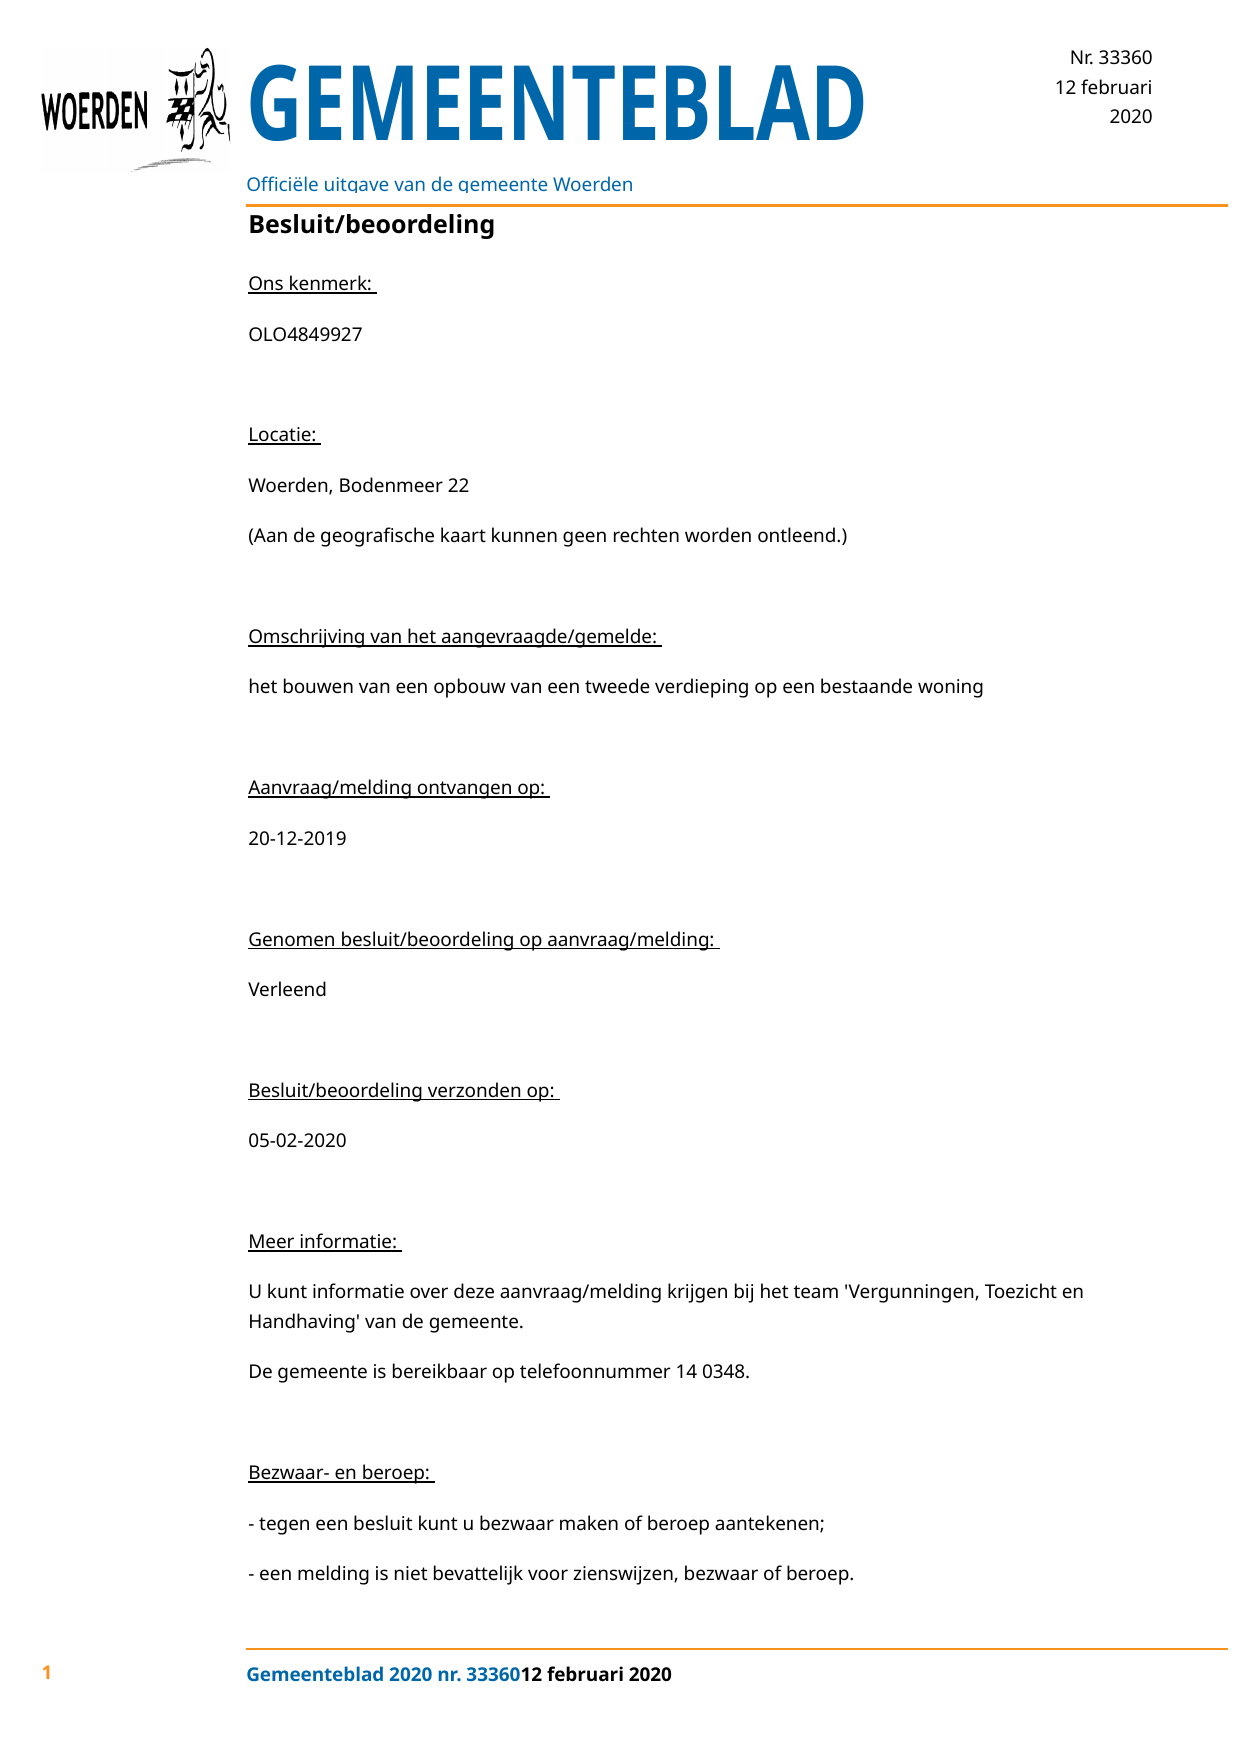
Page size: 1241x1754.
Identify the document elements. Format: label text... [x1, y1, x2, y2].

text Locatie: [248, 422, 1152, 447]
text Woerden, Bodenmeer 22 [248, 472, 1152, 498]
text Ons kenmerk: [248, 270, 1152, 296]
text Verleend [248, 976, 1152, 1002]
text Bezwaar- en beroep: [248, 1459, 1152, 1485]
text U kunt informatie over deze aanvraag/melding krijgen bij het team 'Vergunningen, Toezicht en Handhaving' van de gemeente. [248, 1279, 1152, 1334]
text (Aan de geografische kaart kunnen geen rechten worden ontleend.) [248, 522, 1152, 548]
text Genomen besluit/beoordeling op aanvraag/melding: [248, 926, 1152, 951]
text Besluit/beoordeling [248, 207, 1152, 241]
text De gemeente is bereikbaar op telefoonnummer 14 0348. [248, 1359, 1152, 1384]
text - tegen een besluit kunt u bezwaar maken of beroep aantekenen; [248, 1510, 1152, 1536]
text OLO4849927 [248, 321, 1152, 346]
text Omschrijving van het aangevraagde/gemelde: [248, 623, 1152, 649]
text Aanvraag/melding ontvangen op: [248, 774, 1152, 800]
text 05-02-2020 [248, 1127, 1152, 1153]
text Besluit/beoordeling verzonden op: [248, 1077, 1152, 1103]
text Meer informatie: [248, 1228, 1152, 1254]
text 20-12-2019 [248, 825, 1152, 851]
text - een melding is niet bevattelijk voor zienswijzen, bezwaar of beroep. [248, 1560, 1152, 1586]
text het bouwen van een opbouw van een tweede verdieping op een bestaande woning [248, 674, 1152, 699]
picture [41, 47, 231, 172]
